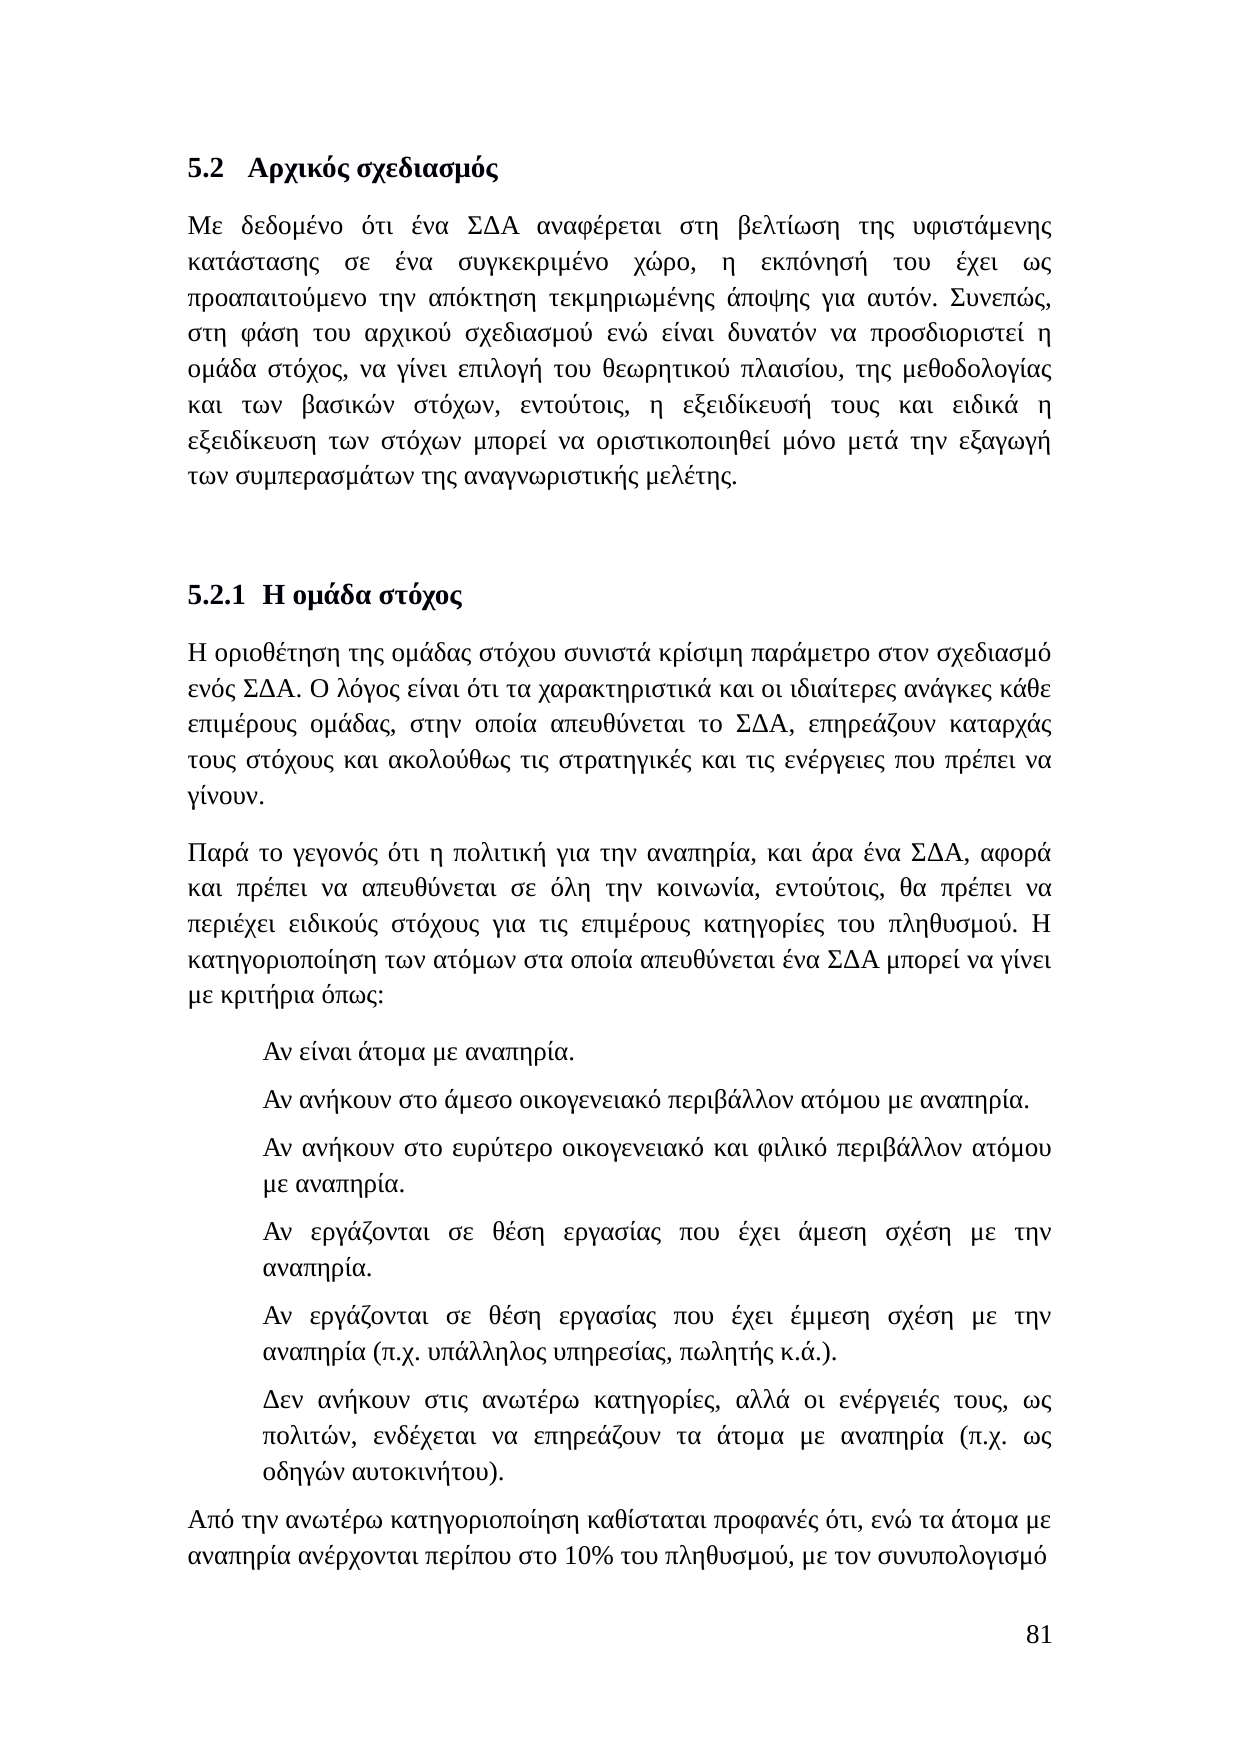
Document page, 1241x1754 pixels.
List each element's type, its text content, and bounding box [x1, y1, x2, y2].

text Αν ανήκουν στο άμεσο οικογενειακό περιβάλλον ατόμου με αναπηρία. [262, 1083, 1053, 1114]
text Αν είναι άτομα με αναπηρία. [262, 1035, 1053, 1066]
text Αν ανήκουν στο ευρύτερο οικογενειακό και φιλικό περιβάλλον ατόμου με αναπηρία. [262, 1132, 1053, 1198]
text Από την ανωτέρω κατηγοριοποίηση καθίσταται προφανές ότι, ενώ τα άτομα με αναπηρία ανέρχονται περίπου στο 10% του πληθυσμού, με τον συνυπολογισμό [187, 1503, 1053, 1570]
subtitle Η ομάδα στόχος [187, 577, 1053, 610]
text Παρά το γεγονός ότι η πολιτική για την αναπηρία, και άρα ένα ΣΔΑ, αφορά και πρέπει να απευθύνεται σε όλη την κοινωνία, εντούτοις, θα πρέπει να περιέχει ειδικούς στόχους για τις επιμέρους κατηγορίες του πληθυσμού. Η κατηγοριοποίηση των ατόμων στα οποία απευθύνεται ένα ΣΔΑ μπορεί να γίνει με κριτήρια όπως: [187, 836, 1053, 1010]
subtitle Αρχικός σχεδιασμός [187, 150, 1053, 183]
text Αν εργάζονται σε θέση εργασίας που έχει έμμεση σχέση με την αναπηρία (π.χ. υπάλληλος υπηρεσίας, πωλητής κ.ά.). [262, 1299, 1053, 1366]
text Δεν ανήκουν στις ανωτέρω κατηγορίες, αλλά οι ενέργειές τους, ως πολιτών, ενδέχεται να επηρεάζουν τα άτομα με αναπηρία (π.χ. ως οδηγών αυτοκινήτου). [262, 1383, 1053, 1486]
text Αν εργάζονται σε θέση εργασίας που έχει άμεση σχέση με την αναπηρία. [262, 1216, 1053, 1282]
text Με δεδομένο ότι ένα ΣΔΑ αναφέρεται στη βελτίωση της υφιστάμενης κατάστασης σε ένα συγκεκριμένο χώρο, η εκπόνησή του έχει ως προαπαιτούμενο την απόκτηση τεκμηριωμένης άποψης για αυτόν. Συνεπώς, στη φάση του αρχικού σχεδιασμού ενώ είναι δυνατόν να προσδιοριστεί η ομάδα στόχος, να γίνει επιλογή του θεωρητικού πλαισίου, της μεθοδολογίας και των βασικών στόχων, εντούτοις, η εξειδίκευσή τους και ειδικά η εξειδίκευση των στόχων μπορεί να οριστικοποιηθεί μόνο μετά την εξαγωγή των συμπερασμάτων της αναγνωριστικής μελέτης. [187, 209, 1053, 491]
text Η οριοθέτηση της ομάδας στόχου συνιστά κρίσιμη παράμετρο στον σχεδιασμό ενός ΣΔΑ. Ο λόγος είναι ότι τα χαρακτηριστικά και οι ιδιαίτερες ανάγκες κάθε επιμέρους ομάδας, στην οποία απευθύνεται το ΣΔΑ, επηρεάζουν καταρχάς τους στόχους και ακολούθως τις στρατηγικές και τις ενέργειες που πρέπει να γίνουν. [187, 636, 1053, 810]
